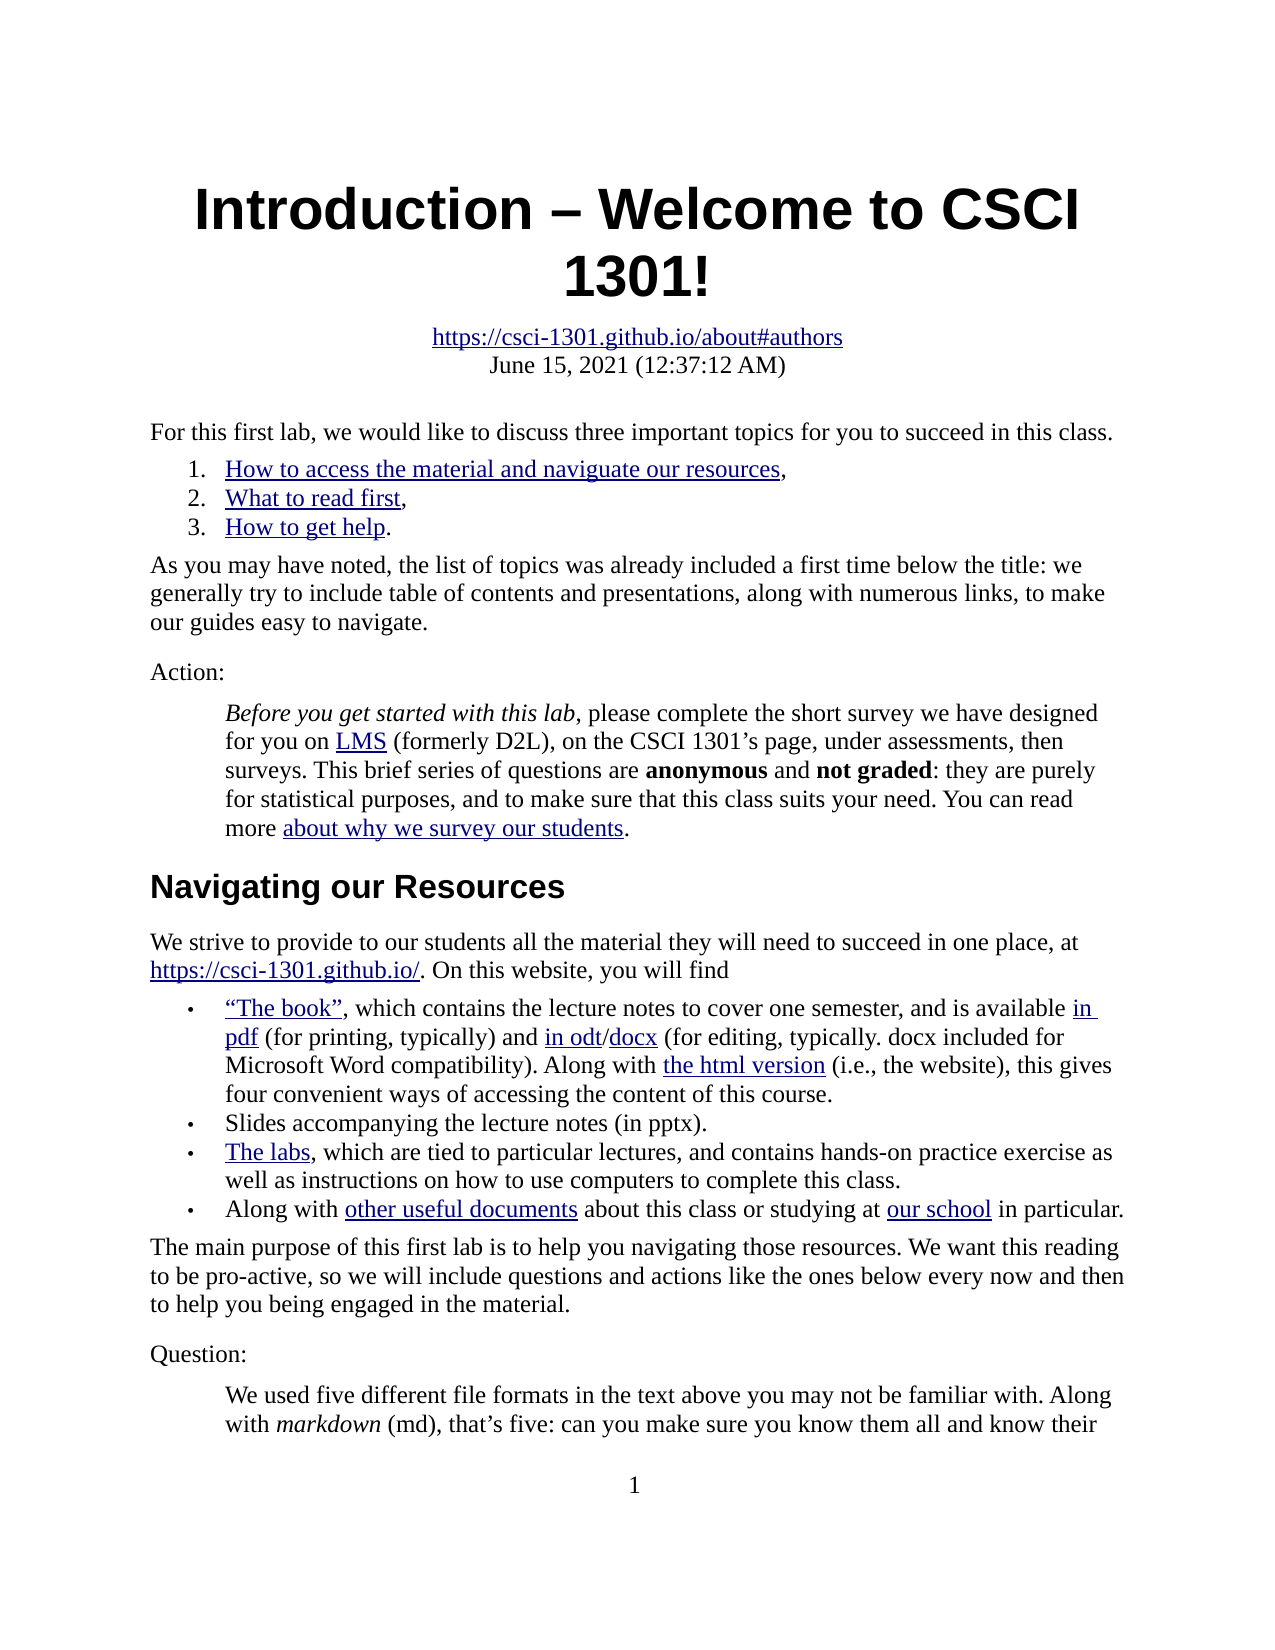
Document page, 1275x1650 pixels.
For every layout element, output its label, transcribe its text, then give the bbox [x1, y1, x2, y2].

list Slides accompanying the lecture notes (in pptx). [187, 1108, 1125, 1137]
text As you may have noted, the list of topics was already included a first time below the title: we generally try to include table of contents and presentations, along with numerous links, to make our guides easy to navigate. [150, 550, 1125, 636]
text We strive to provide to our students all the material they will need to succeed in one place, at https://csci-1301.github.io/. On this website, you will find [150, 927, 1125, 984]
title Introduction – Welcome to CSCI 1301! [150, 175, 1125, 309]
text https://csci-1301.github.io/about#authors [150, 322, 1125, 350]
subtitle Navigating our Resources [150, 866, 1125, 905]
text The main purpose of this first lab is to help you navigating those resources. We want this reading to be pro-active, so we will include questions and actions like the ones below every now and then to help you being engaged in the material. [150, 1232, 1125, 1318]
text We used five different file formats in the text above you may not be familiar with. Along with markdown (md), that’s five: can you make sure you know them all and know their [225, 1380, 1125, 1437]
list How to get help. [187, 512, 1125, 541]
list Along with other useful documents about this class or studying at our school in particular. [187, 1194, 1125, 1223]
text Action: [150, 657, 1125, 686]
text Question: [150, 1339, 1125, 1368]
text For this first lab, we would like to discuss three important topics for you to succeed in this class. [150, 417, 1125, 446]
list How to access the material and naviguate our resources, [187, 454, 1125, 483]
text June 15, 2021 (12:37:12 AM) [150, 350, 1125, 379]
list What to read first, [187, 483, 1125, 512]
list The labs, which are tied to particular lectures, and contains hands-on practice exercise as well as instructions on how to use computers to complete this class. [187, 1137, 1125, 1194]
list “The book”, which contains the lecture notes to cover one semester, and is available in pdf (for printing, typically) and in odt/docx (for editing, typically. docx included for Microsoft Word compatibility). Along with the html version (i.e., the website), this gives four convenient ways of accessing the content of this course. [187, 993, 1125, 1108]
text Before you get started with this lab, please complete the short survey we have designed for you on LMS (formerly D2L), on the CSCI 1301’s page, under assessments, then surveys. This brief series of questions are anonymous and not graded: they are purely for statistical purposes, and to make sure that this class suits your need. You can read more about why we survey our students. [225, 698, 1125, 841]
